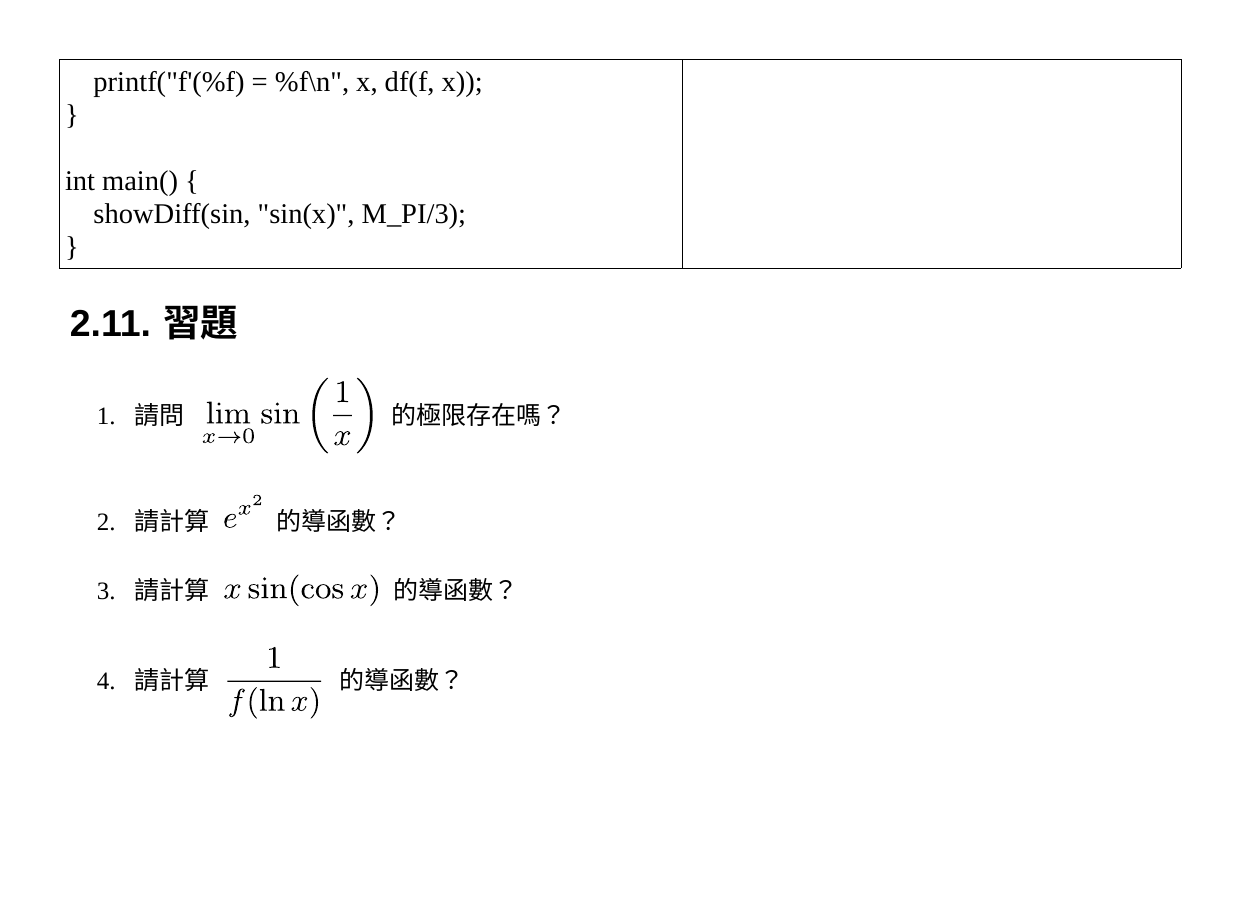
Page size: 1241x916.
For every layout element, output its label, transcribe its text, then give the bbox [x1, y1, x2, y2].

table_cell printf("f'(%f) = %f\n", x, df(f, x)); } int main() { showDiff(sin, "sin(x)", M_PI/3); } [60, 60, 682, 268]
list 請計算 的導函數？ [97, 492, 1181, 538]
list 請問 的極限存在嗎？ [97, 372, 1181, 459]
list 請計算 的導函數？ [97, 571, 1181, 608]
subtitle 習題 [59, 293, 1181, 347]
list 請計算 的導函數？ [97, 641, 1181, 724]
table_cell [683, 60, 1181, 268]
